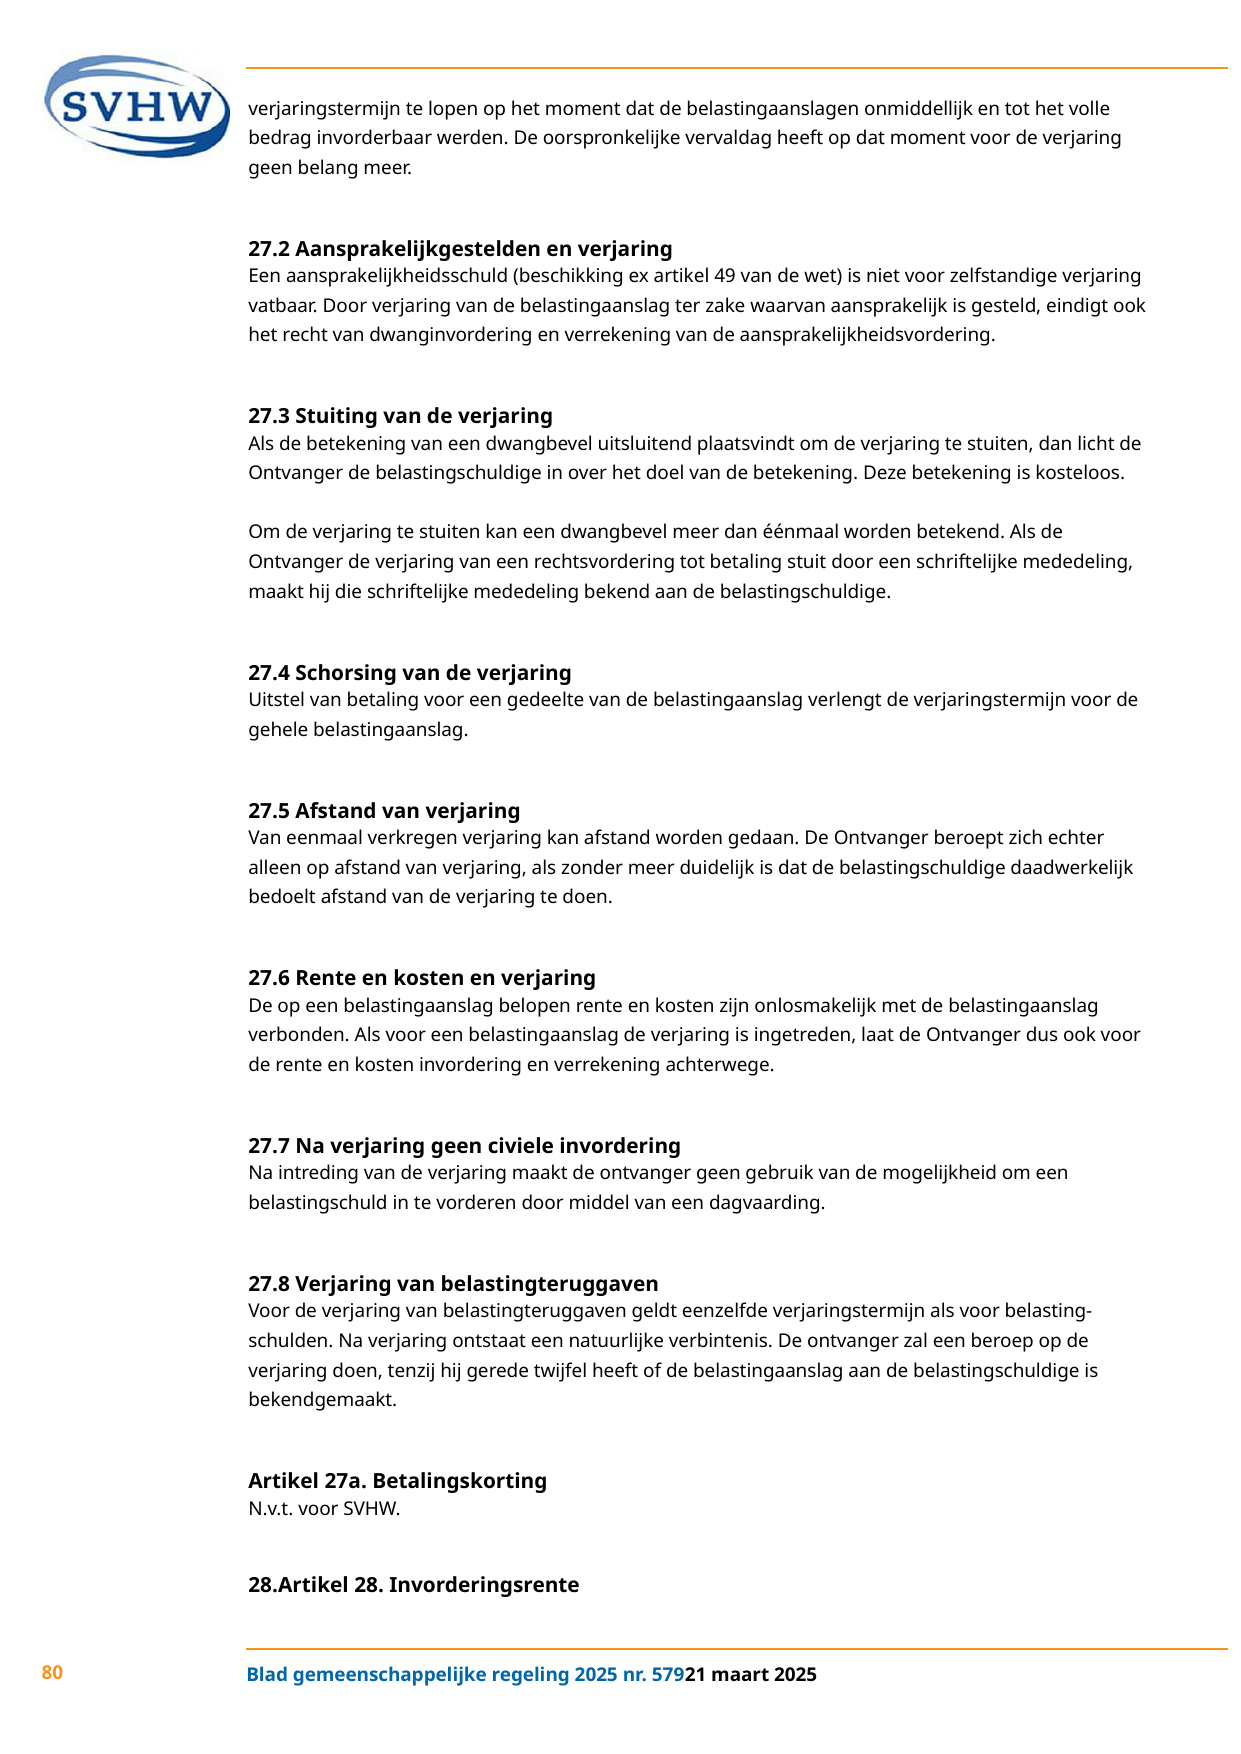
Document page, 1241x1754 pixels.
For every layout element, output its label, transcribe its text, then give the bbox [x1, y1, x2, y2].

text Een aansprakelijkheidsschuld (beschikking ex artikel 49 van de wet) is niet voor zelfstandige verjaring vatbaar. Door verjaring van de belastingaanslag ter zake waarvan aansprakelijk is gesteld, eindigt ook het recht van dwanginvordering en verrekening van de aansprakelijkheidsvordering. [248, 262, 1152, 347]
text 28.Artikel 28. Invorderingsrente [248, 1570, 1152, 1598]
text 27.3 Stuiting van de verjaring [248, 402, 1152, 430]
text Artikel 27a. Betalingskorting [248, 1466, 1152, 1495]
text De op een belastingaanslag belopen rente en kosten zijn onlosmakelijk met de belastingaanslag verbonden. Als voor een belastingaanslag de verjaring is ingetreden, laat de Ontvanger dus ook voor de rente en kosten invordering en verrekening achterwege. [248, 992, 1152, 1077]
text 27.6 Rente en kosten en verjaring [248, 963, 1152, 992]
text Om de verjaring te stuiten kan een dwangbevel meer dan éénmaal worden betekend. Als de Ontvanger de verjaring van een rechtsvordering tot betaling stuit door een schriftelijke mededeling, maakt hij die schriftelijke mededeling bekend aan de belastingschuldige. [248, 519, 1152, 604]
text Als de betekening van een dwangbevel uitsluitend plaatsvindt om de verjaring te stuiten, dan licht de Ontvanger de belastingschuldige in over het doel van de betekening. Deze betekening is kosteloos. [248, 430, 1152, 485]
text 27.5 Afstand van verjaring [248, 796, 1152, 824]
picture [41, 47, 231, 172]
text Na intreding van de verjaring maakt de ontvanger geen gebruik van de mogelijkheid om een belastingschuld in te vorderen door middel van een dagvaarding. [248, 1159, 1152, 1215]
text Van eenmaal verkregen verjaring kan afstand worden gedaan. De Ontvanger beroept zich echter alleen op afstand van verjaring, als zonder meer duidelijk is dat de belastingschuldige daadwerkelijk bedoelt afstand van de verjaring te doen. [248, 824, 1152, 909]
text N.v.t. voor SVHW. [248, 1495, 1152, 1521]
text Uitstel van betaling voor een gedeelte van de belastingaanslag verlengt de verjaringstermijn voor de gehele belastingaanslag. [248, 686, 1152, 742]
text 27.4 Schorsing van de verjaring [248, 658, 1152, 686]
text 27.8 Verjaring van belastingteruggaven [248, 1269, 1152, 1298]
text 27.7 Na verjaring geen civiele invordering [248, 1131, 1152, 1159]
text verjaringstermijn te lopen op het moment dat de belastingaanslagen onmiddellijk en tot het volle bedrag invorderbaar werden. De oorspronkelijke vervaldag heeft op dat moment voor de verjaring geen belang meer. [248, 95, 1152, 180]
text 27.2 Aansprakelijkgestelden en verjaring [248, 234, 1152, 262]
text Voor de verjaring van belastingteruggaven geldt eenzelfde verjaringstermijn als voor belasting-schulden. Na verjaring ontstaat een natuurlijke verbintenis. De ontvanger zal een beroep op de verjaring doen, tenzij hij gerede twijfel heeft of de belastingaanslag aan de belastingschuldige is bekendgemaakt. [248, 1298, 1152, 1412]
